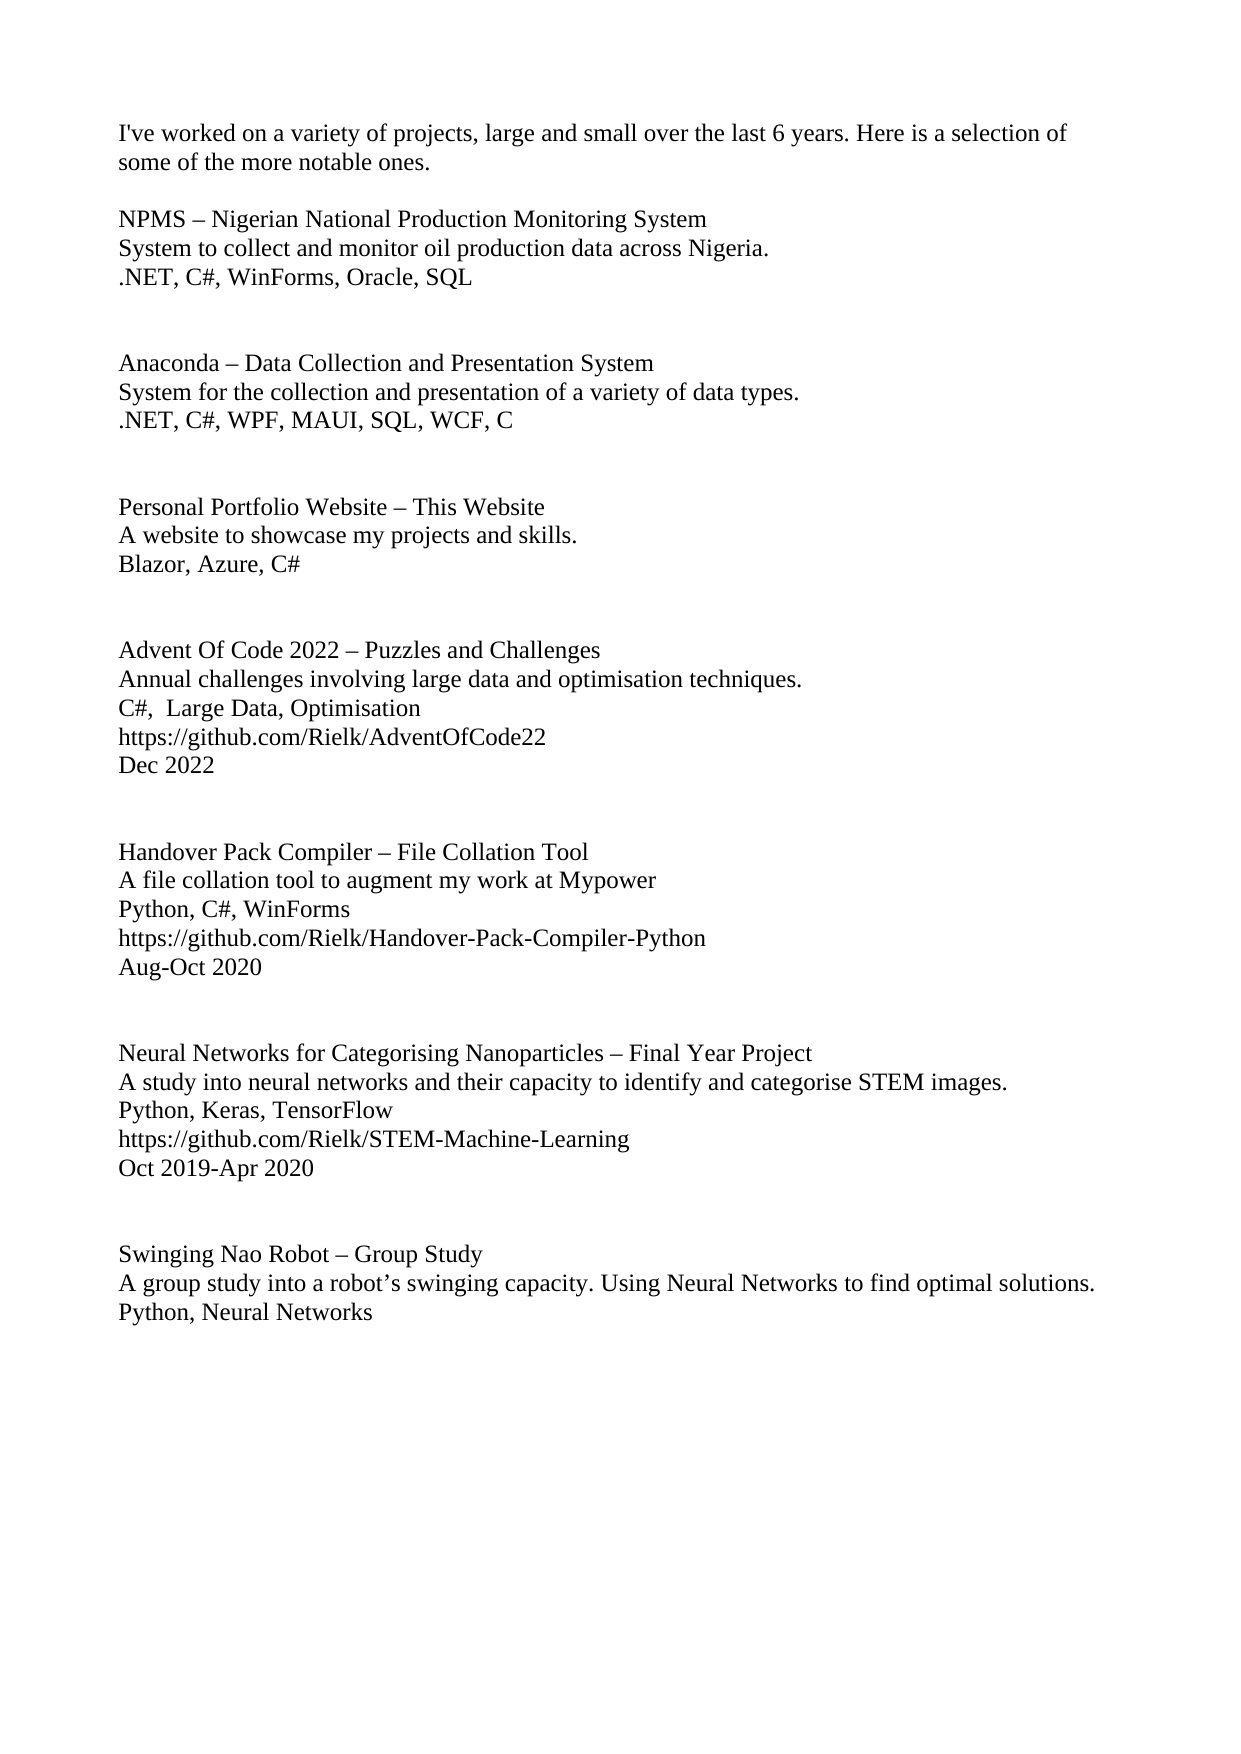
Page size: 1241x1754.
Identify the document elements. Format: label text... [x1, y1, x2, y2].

text Blazor, Azure, C# [118, 549, 1122, 578]
text I've worked on a variety of projects, large and small over the last 6 years. Here is a selection of some of the more notable ones. [118, 118, 1122, 176]
text A website to showcase my projects and skills. [118, 521, 1122, 549]
text Oct 2019-Apr 2020 [118, 1153, 1122, 1182]
text A group study into a robot’s swinging capacity. Using Neural Networks to find optimal solutions. [118, 1268, 1122, 1297]
text Neural Networks for Categorising Nanoparticles – Final Year Project [118, 1038, 1122, 1067]
text Aug-Oct 2020 [118, 952, 1122, 981]
text https://github.com/Rielk/STEM-Machine-Learning [118, 1124, 1122, 1153]
text Anaconda – Data Collection and Presentation System [118, 348, 1122, 377]
text Python, Neural Networks [118, 1297, 1122, 1326]
text A study into neural networks and their capacity to identify and categorise STEM images. [118, 1067, 1122, 1096]
text Personal Portfolio Website – This Website [118, 492, 1122, 521]
text System to collect and monitor oil production data across Nigeria. [118, 233, 1122, 262]
text .NET, C#, WPF, MAUI, SQL, WCF, C [118, 406, 1122, 434]
text A file collation tool to augment my work at Mypower [118, 866, 1122, 894]
text NPMS – Nigerian National Production Monitoring System [118, 204, 1122, 233]
text https://github.com/Rielk/AdventOfCode22 [118, 722, 1122, 751]
text Swinging Nao Robot – Group Study [118, 1239, 1122, 1268]
text https://github.com/Rielk/Handover-Pack-Compiler-Python [118, 923, 1122, 952]
text Annual challenges involving large data and optimisation techniques. [118, 664, 1122, 693]
text Dec 2022 [118, 751, 1122, 779]
text System for the collection and presentation of a variety of data types. [118, 377, 1122, 406]
text C#, Large Data, Optimisation [118, 693, 1122, 722]
text Handover Pack Compiler – File Collation Tool [118, 837, 1122, 866]
text Python, Keras, TensorFlow [118, 1096, 1122, 1124]
text Python, C#, WinForms [118, 894, 1122, 923]
text Advent Of Code 2022 – Puzzles and Challenges [118, 636, 1122, 664]
text .NET, C#, WinForms, Oracle, SQL [118, 262, 1122, 291]
